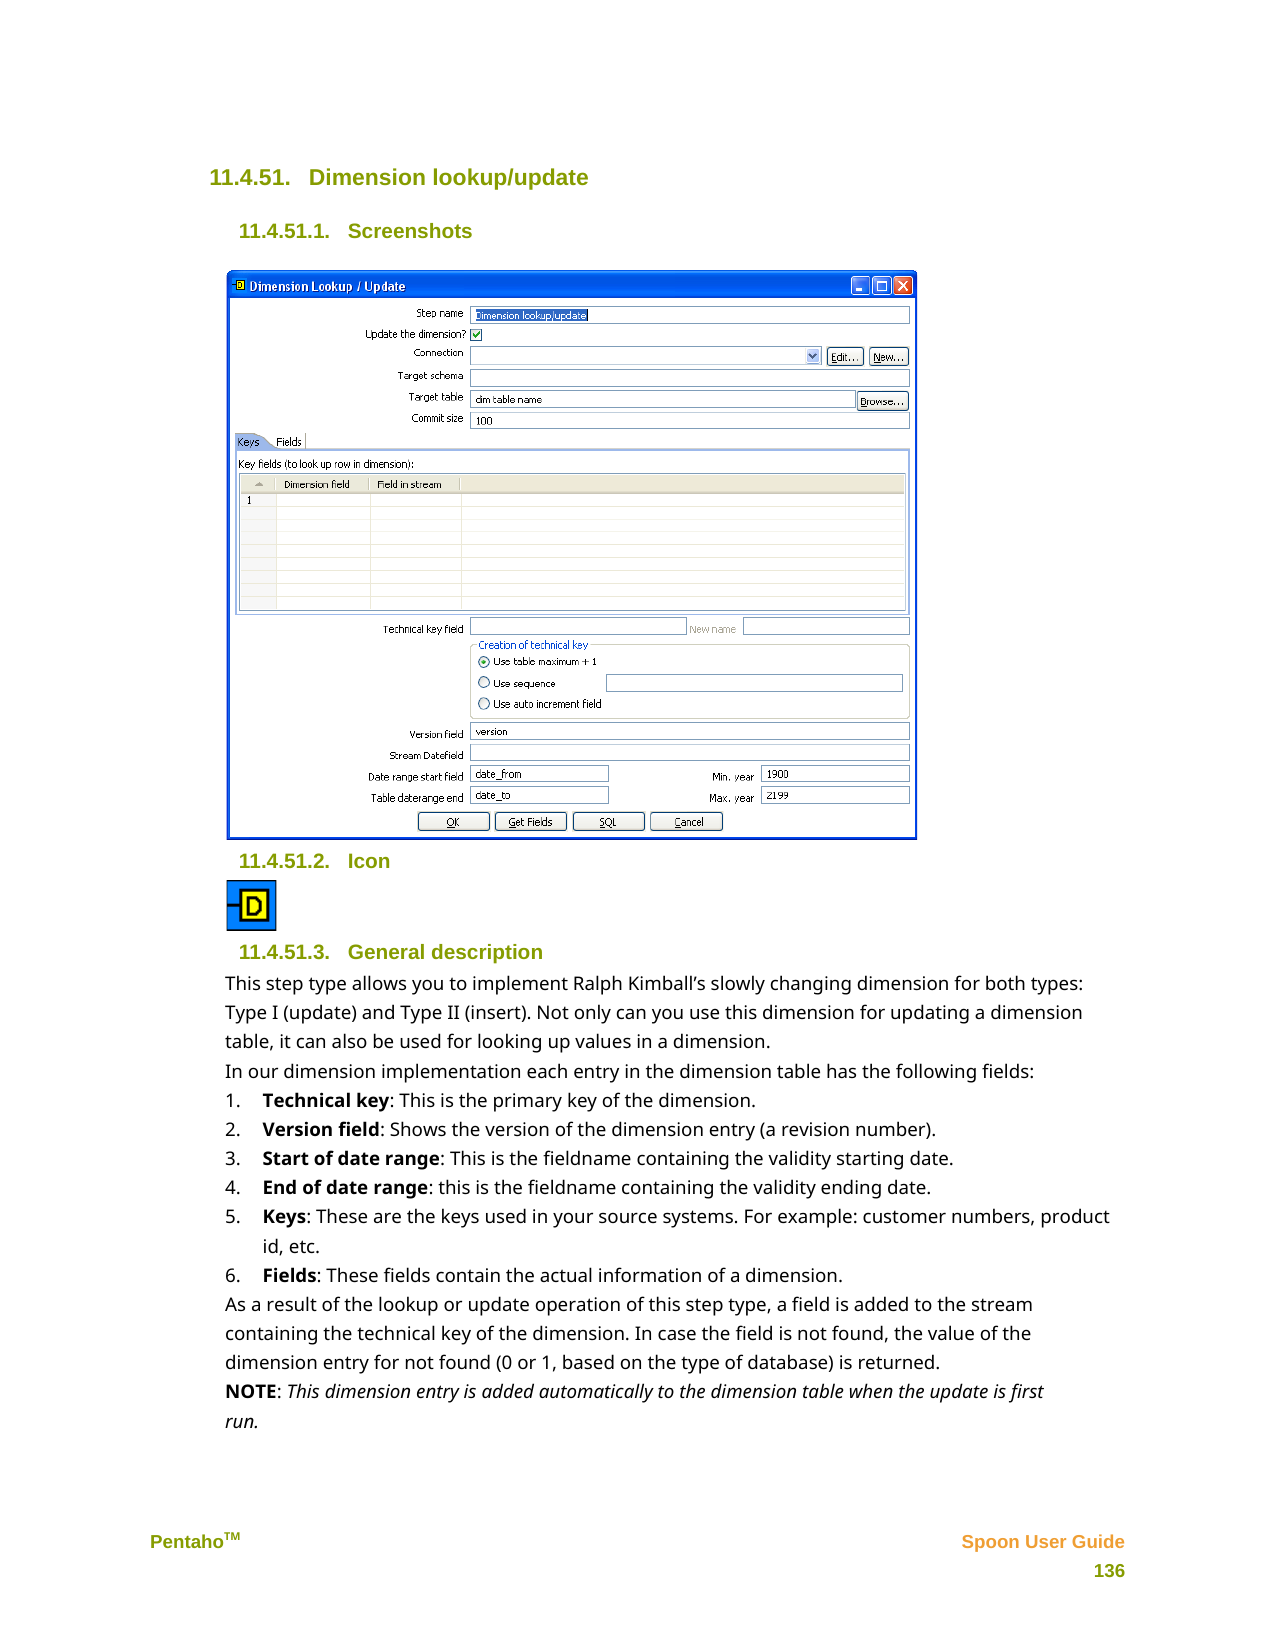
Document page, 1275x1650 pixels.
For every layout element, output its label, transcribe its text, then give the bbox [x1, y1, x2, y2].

list Start of date range: This is the fieldname containing the validity starting date. [225, 1142, 1125, 1171]
subtitle Dimension lookup/update [209, 157, 1125, 192]
picture [226, 270, 918, 840]
picture [226, 880, 277, 931]
list Keys: These are the keys used in your source systems. For example: customer numbers, product id, etc. [225, 1201, 1125, 1259]
text As a result of the lookup or update operation of this step type, a field is added to the stream containing the technical key of the dimension. In case the field is not found, the value of the dimension entry for not found (0 or 1, based on the type of database) is returned. [225, 1288, 1125, 1376]
list Technical key: This is the primary key of the dimension. [225, 1084, 1125, 1113]
list Version field: Shows the version of the dimension entry (a revision number). [225, 1113, 1125, 1142]
text NOTE: This dimension entry is added automatically to the dimension table when the update is first [225, 1376, 1125, 1405]
list Fields: These fields contain the actual information of a dimension. [225, 1259, 1125, 1288]
subtitle Screenshots [239, 211, 1125, 246]
text In our dimension implementation each entry in the dimension table has the following fields: [225, 1055, 1125, 1084]
text This step type allows you to implement Ralph Kimball’s slowly changing dimension for both types: [225, 967, 1125, 996]
subtitle Icon [239, 840, 1125, 876]
subtitle General description [225, 879, 1125, 967]
text Type I (update) and Type II (insert). Not only can you use this dimension for updating a dimension table, it can also be used for looking up values in a dimension. [225, 996, 1125, 1055]
list End of date range: this is the fieldname containing the validity ending date. [225, 1171, 1125, 1201]
text run. [225, 1405, 1125, 1434]
